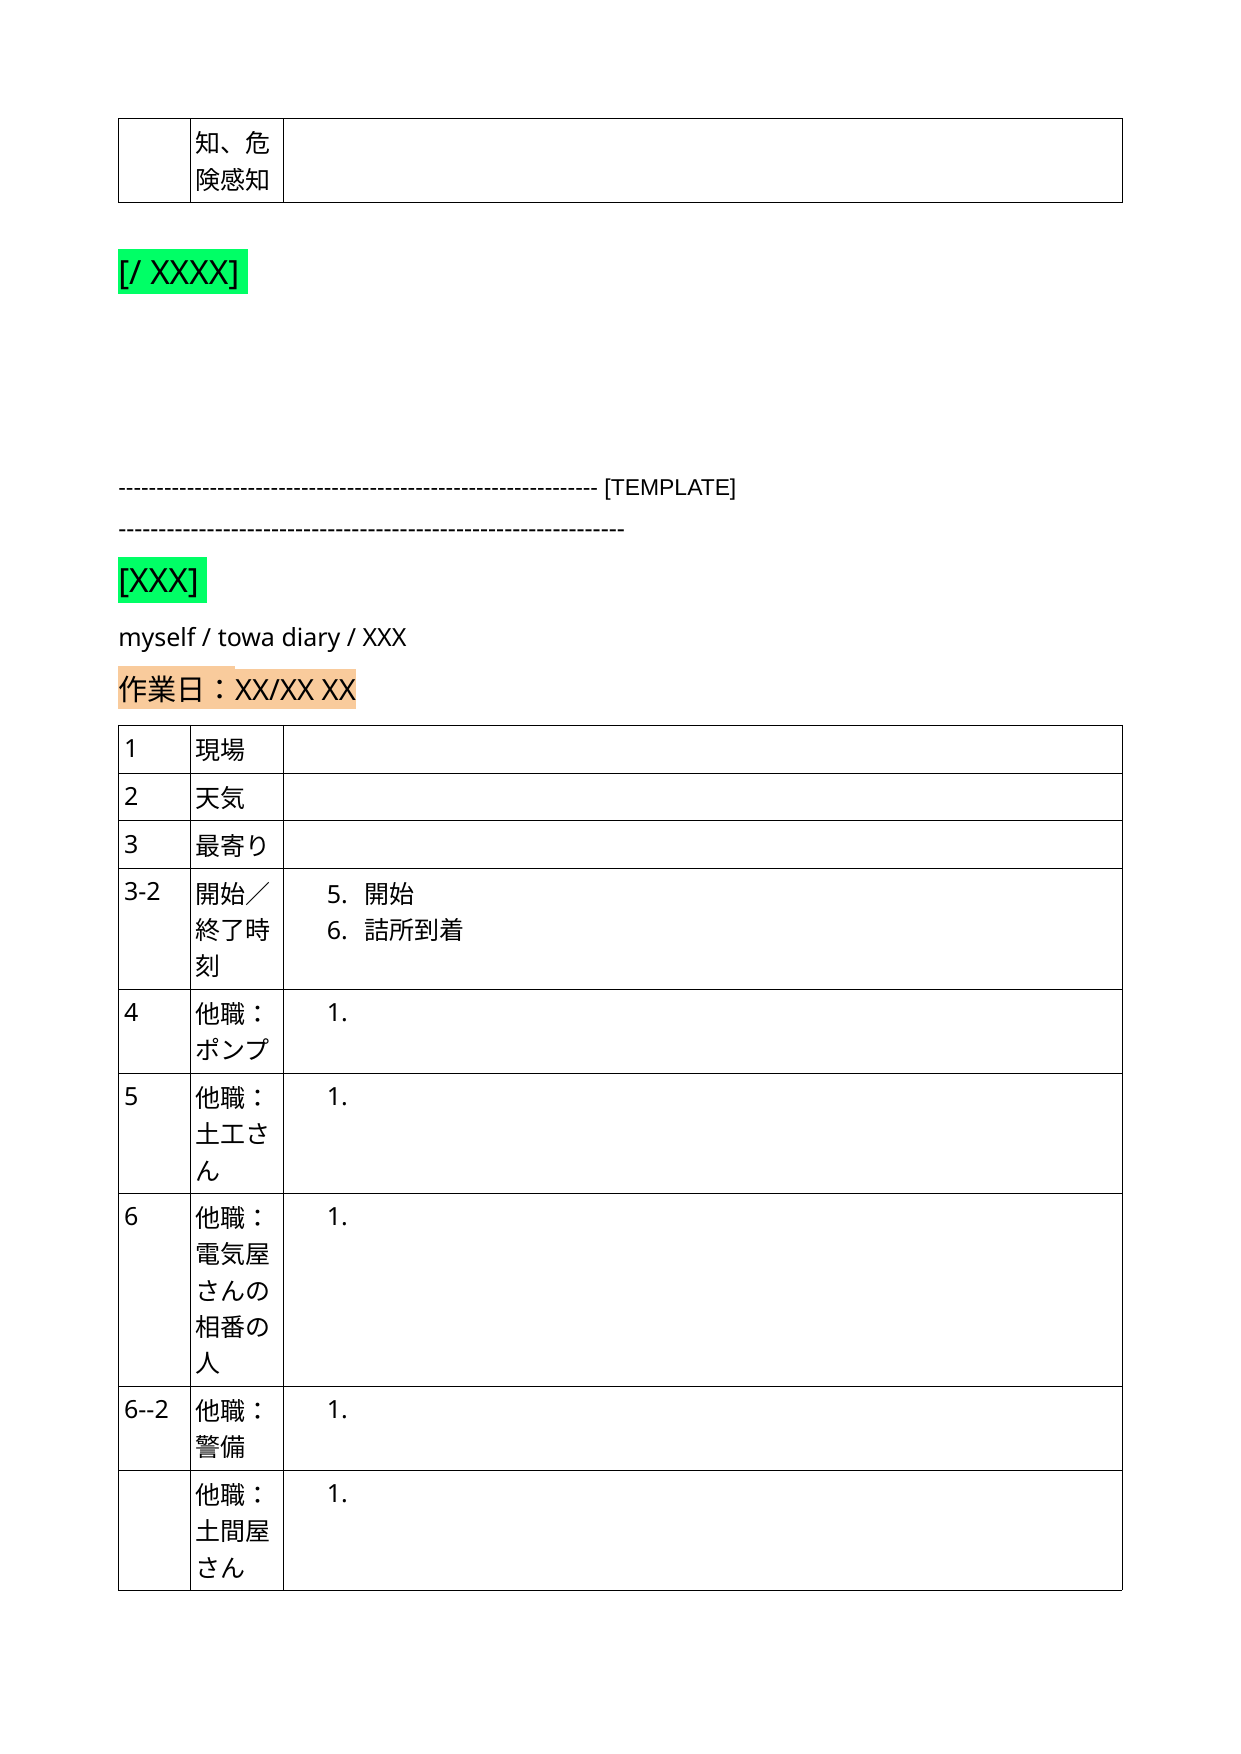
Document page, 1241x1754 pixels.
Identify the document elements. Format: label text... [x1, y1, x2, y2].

table_header 現場 [191, 726, 283, 773]
table_cell 4 [119, 990, 190, 1073]
table_cell 5 [119, 1074, 190, 1193]
text --------------------------------------------------------------- [118, 510, 1122, 544]
table_header 1 [119, 726, 190, 773]
text [/ XXXX] [118, 249, 1122, 294]
table_cell 3-2 [119, 869, 190, 988]
text myself / towa diary / XXX [118, 620, 1122, 654]
table_cell 3 [119, 821, 190, 868]
table_cell [284, 1194, 1122, 1386]
table_cell 開始／終了時刻 [191, 869, 283, 988]
table_cell 他職：土工さん [191, 1074, 283, 1193]
table_cell 最寄り [191, 821, 283, 868]
table_header [284, 726, 1122, 773]
table_cell [284, 1074, 1122, 1193]
table_cell 他職：警備 [191, 1387, 283, 1470]
table_cell 6 [119, 1194, 190, 1386]
table_cell 天気 [191, 774, 283, 820]
text [XXX] [118, 557, 1122, 603]
table_cell 他職：土間屋さん [191, 1471, 283, 1590]
text --------------------------------------------------------------- [TEMPLATE] [118, 474, 1122, 500]
table_cell [119, 1471, 190, 1590]
table_cell [284, 990, 1122, 1073]
table_cell [284, 774, 1122, 820]
table_cell 他職：電気屋さんの相番の人 [191, 1194, 283, 1386]
table_cell 6--2 [119, 1387, 190, 1470]
text 作業日：XX/XX XX [118, 666, 1122, 709]
table_cell 2 [119, 774, 190, 820]
table_cell 開始 詰所到着 [284, 869, 1122, 988]
table_cell [284, 1387, 1122, 1470]
table_cell 知、危険感知 [191, 119, 283, 202]
table_cell [284, 821, 1122, 868]
table_cell 他職：ポンプ [191, 990, 283, 1073]
table_cell [284, 1471, 1122, 1590]
table_cell [119, 119, 190, 202]
table_cell [284, 119, 1122, 202]
